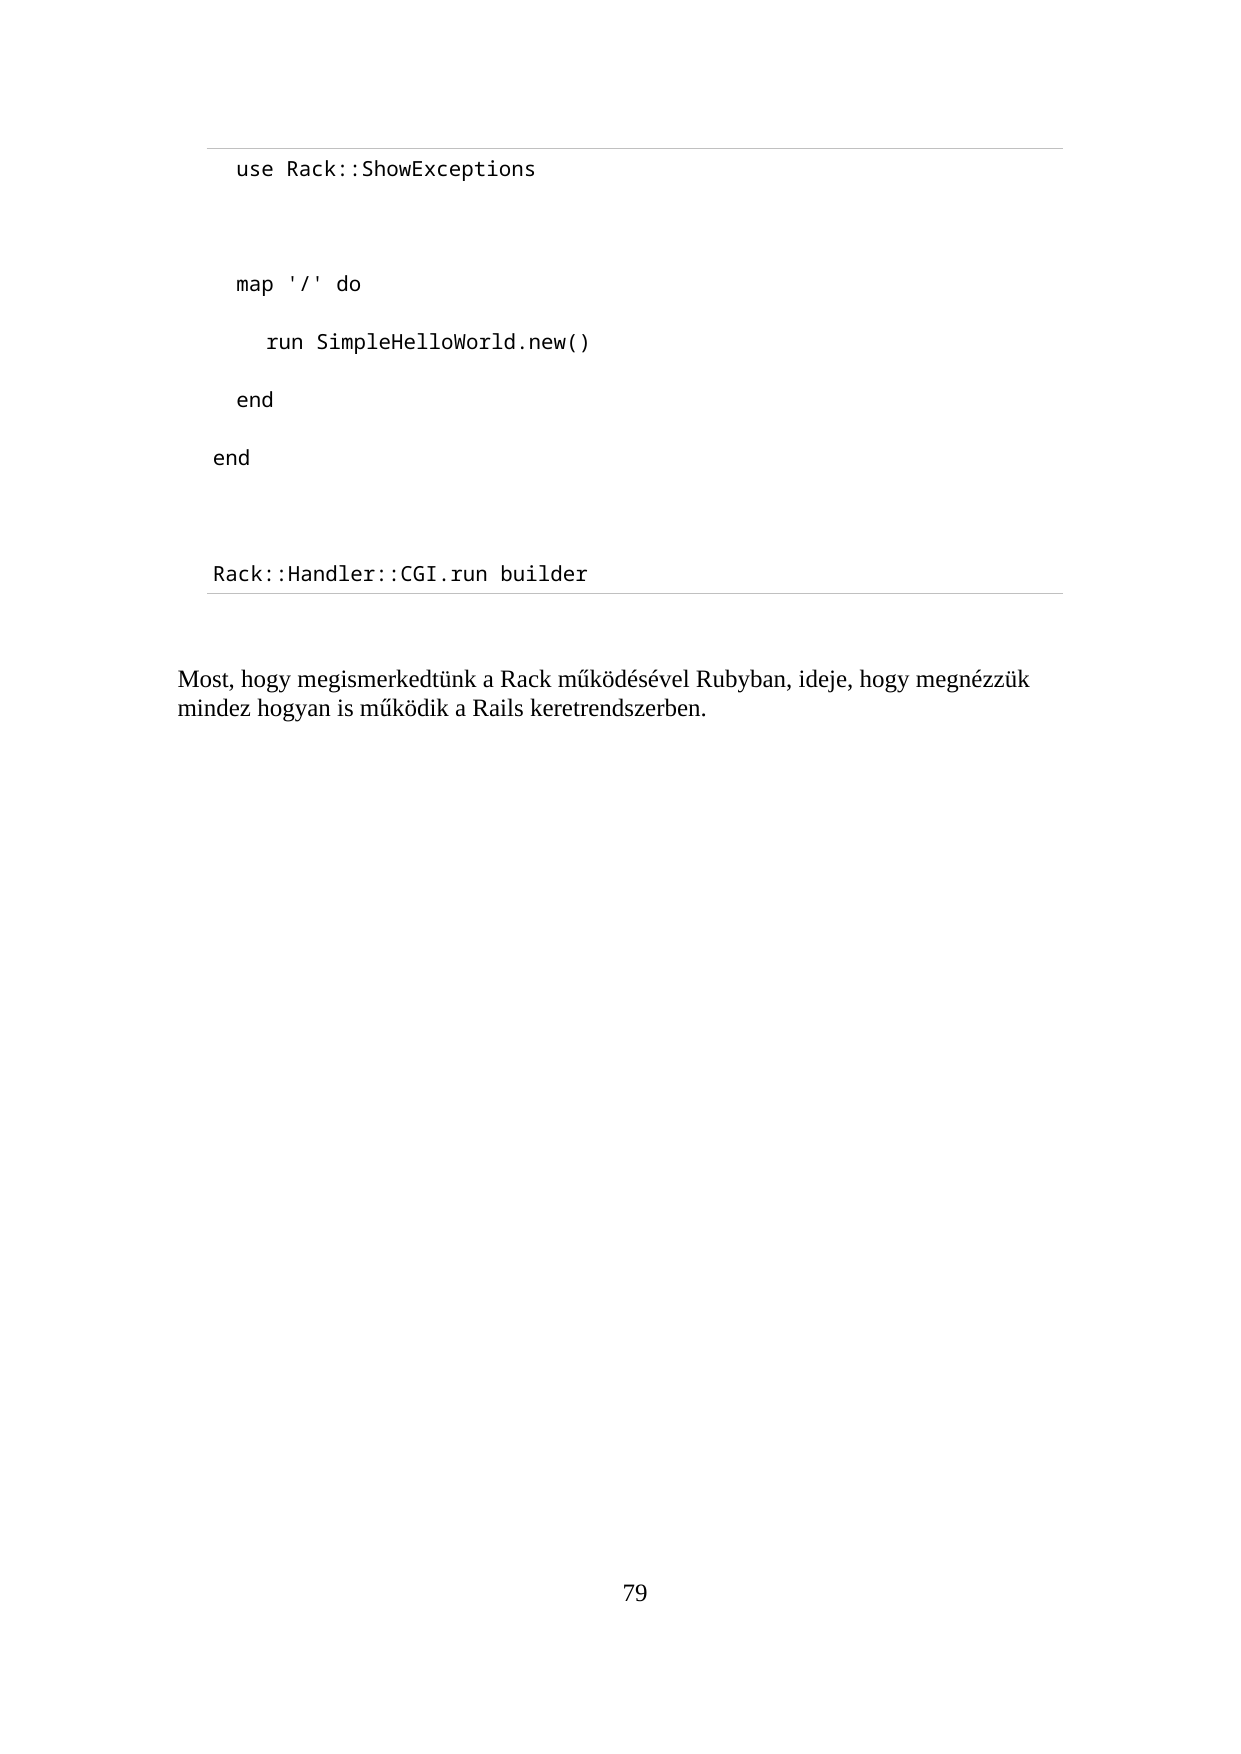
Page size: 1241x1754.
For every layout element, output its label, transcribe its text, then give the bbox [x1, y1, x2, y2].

text end [207, 437, 1063, 472]
text Most, hogy megismerkedtünk a Rack működésével Rubyban, ideje, hogy megnézzük mindez hogyan is működik a Rails keretrendszerben. [177, 664, 1093, 722]
text Rack::Handler::CGI.run builder [207, 553, 1063, 593]
text map '/' do [207, 263, 1063, 298]
text use Rack::ShowExceptions [207, 149, 1063, 182]
text end [207, 379, 1063, 414]
text run SimpleHelloWorld.new() [207, 321, 1063, 356]
